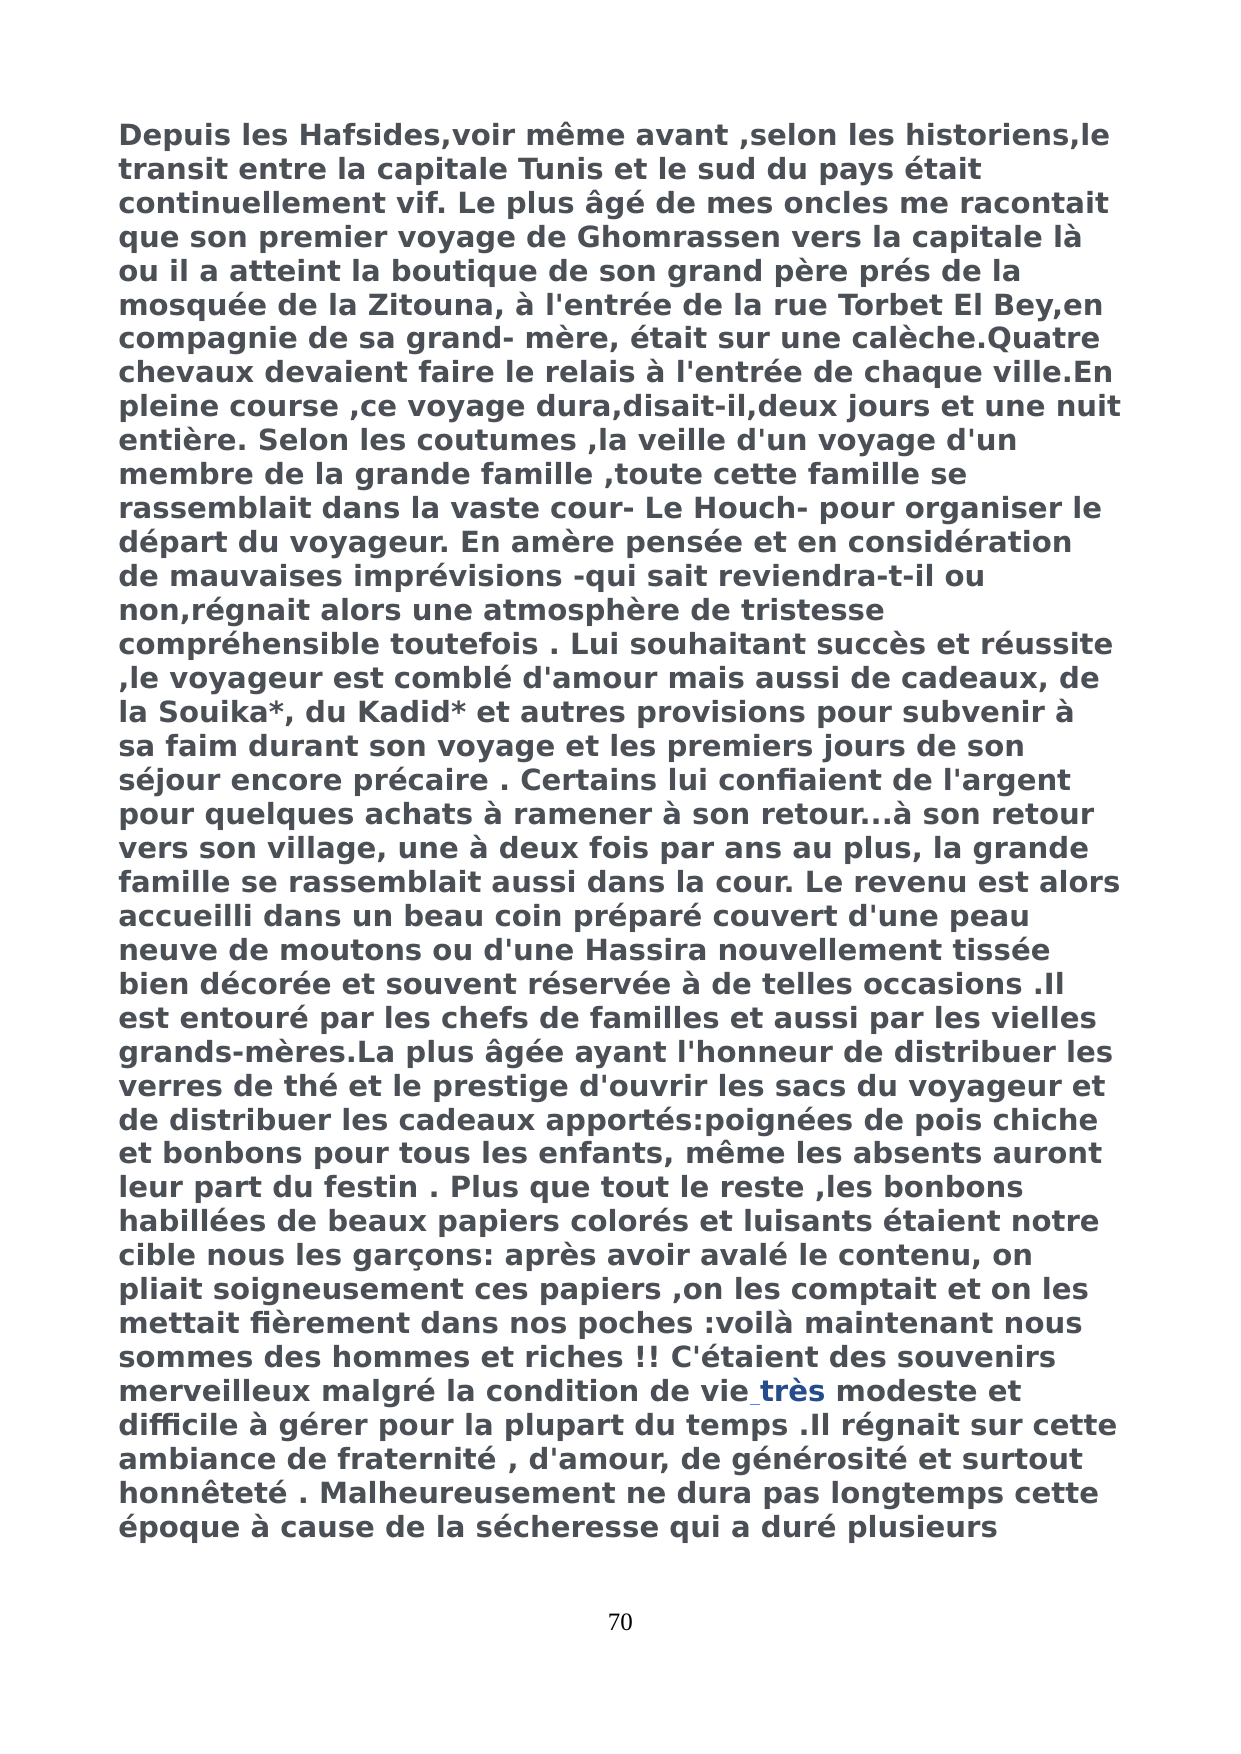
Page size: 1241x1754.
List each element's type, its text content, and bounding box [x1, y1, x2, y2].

subtitle Depuis les Hafsides,voir même avant ,selon les historiens,le transit entre la capitale Tunis et le sud du pays était continuellement vif. Le plus âgé de mes oncles me racontait que son premier voyage de Ghomrassen vers la capitale là ou il a atteint la boutique de son grand père prés de la mosquée de la Zitouna, à l'entrée de la rue Torbet El Bey,en compagnie de sa grand- mère, était sur une calèche.Quatre chevaux devaient faire le relais à l'entrée de chaque ville.En pleine course ,ce voyage dura,disait-il,deux jours et une nuit entière. Selon les coutumes ,la veille d'un voyage d'un membre de la grande famille ,toute cette famille se rassemblait dans la vaste cour- Le Houch- pour organiser le départ du voyageur. En amère pensée et en considération de mauvaises imprévisions -qui sait reviendra-t-il ou non,régnait alors une atmosphère de tristesse compréhensible toutefois . Lui souhaitant succès et réussite ,le voyageur est comblé d'amour mais aussi de cadeaux, de la Souika*, du Kadid* et autres provisions pour subvenir à sa faim durant son voyage et les premiers jours de son séjour encore précaire . Certains lui confiaient de l'argent pour quelques achats à ramener à son retour...à son retour vers son village, une à deux fois par ans au plus, la grande famille se rassemblait aussi dans la cour. Le revenu est alors accueilli dans un beau coin préparé couvert d'une peau neuve de moutons ou d'une Hassira nouvellement tissée bien décorée et souvent réservée à de telles occasions .Il est entouré par les chefs de familles et aussi par les vielles grands-mères.La plus âgée ayant l'honneur de distribuer les verres de thé et le prestige d'ouvrir les sacs du voyageur et de distribuer les cadeaux apportés:poignées de pois chiche et bonbons pour tous les enfants, même les absents auront leur part du festin . Plus que tout le reste ,les bonbons habillées de beaux papiers colorés et luisants étaient notre cible nous les garçons: après avoir avalé le contenu, on pliait soigneusement ces papiers ,on les comptait et on les mettait fièrement dans nos poches :voilà maintenant nous sommes des hommes et riches !! C'étaient des souvenirs merveilleux malgré la condition de vie très modeste et difficile à gérer pour la plupart du temps .Il régnait sur cette ambiance de fraternité , d'amour, de générosité et surtout honnêteté . Malheureusement ne dura pas longtemps cette époque à cause de la sécheresse qui a duré plusieurs [118, 118, 1122, 1544]
